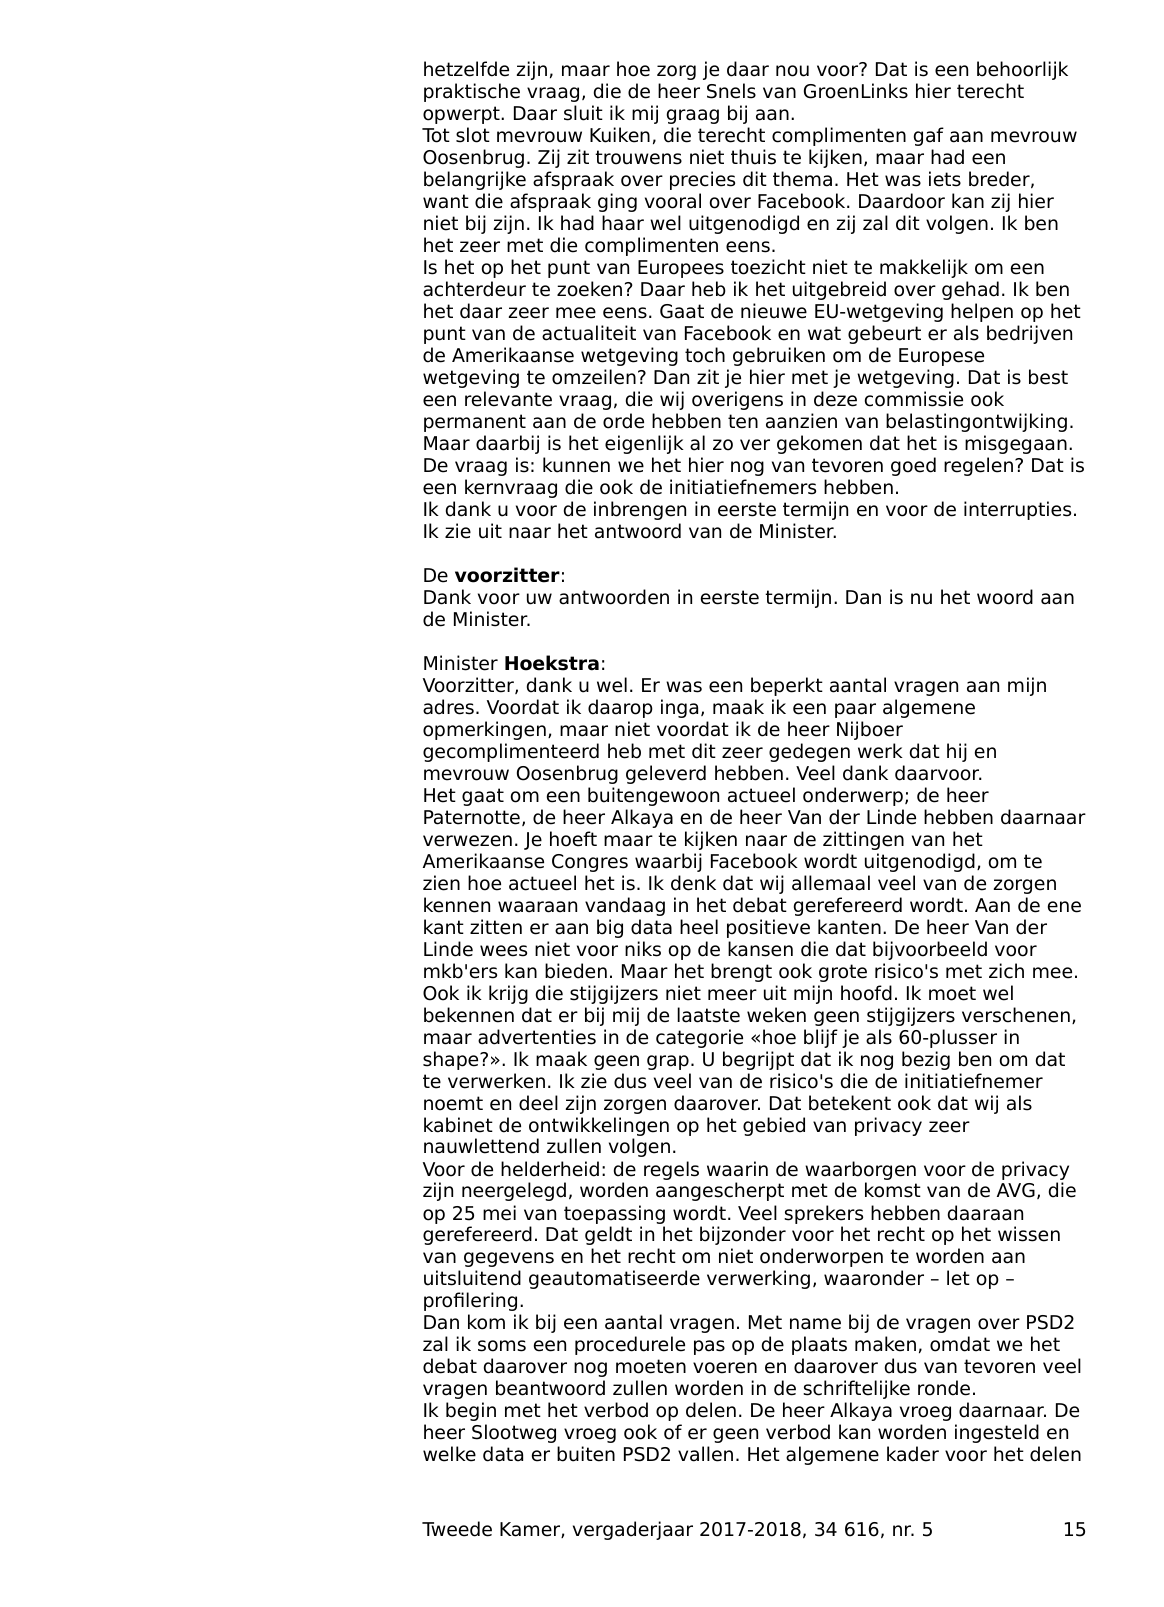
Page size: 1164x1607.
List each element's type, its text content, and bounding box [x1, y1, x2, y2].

text hetzelfde zijn, maar hoe zorg je daar nou voor? Dat is een behoorlijk praktische vraag, die de heer Snels van GroenLinks hier terecht opwerpt. Daar sluit ik mij graag bij aan. [422, 59, 1087, 125]
text Voorzitter, dank u wel. Er was een beperkt aantal vragen aan mijn adres. Voordat ik daarop inga, maak ik een paar algemene opmerkingen, maar niet voordat ik de heer Nijboer gecomplimenteerd heb met dit zeer gedegen werk dat hij en mevrouw Oosenbrug geleverd hebben. Veel dank daarvoor. [422, 675, 1087, 785]
text Tot slot mevrouw Kuiken, die terecht complimenten gaf aan mevrouw Oosenbrug. Zij zit trouwens niet thuis te kijken, maar had een belangrijke afspraak over precies dit thema. Het was iets breder, want die afspraak ging vooral over Facebook. Daardoor kan zij hier niet bij zijn. Ik had haar wel uitgenodigd en zij zal dit volgen. Ik ben het zeer met die complimenten eens. [422, 125, 1087, 257]
text Is het op het punt van Europees toezicht niet te makkelijk om een achterdeur te zoeken? Daar heb ik het uitgebreid over gehad. Ik ben het daar zeer mee eens. Gaat de nieuwe EU-wetgeving helpen op het punt van de actualiteit van Facebook en wat gebeurt er als bedrijven de Amerikaanse wetgeving toch gebruiken om de Europese wetgeving te omzeilen? Dan zit je hier met je wetgeving. Dat is best een relevante vraag, die wij overigens in deze commissie ook permanent aan de orde hebben ten aanzien van belastingontwijking. Maar daarbij is het eigenlijk al zo ver gekomen dat het is misgegaan. De vraag is: kunnen we het hier nog van tevoren goed regelen? Dat is een kernvraag die ook de initiatiefnemers hebben. [422, 257, 1087, 499]
text Ik begin met het verbod op delen. De heer Alkaya vroeg daarnaar. De heer Slootweg vroeg ook of er geen verbod kan worden ingesteld en welke data er buiten PSD2 vallen. Het algemene kader voor het delen [422, 1400, 1087, 1466]
text Ik dank u voor de inbrengen in eerste termijn en voor de interrupties. Ik zie uit naar het antwoord van de Minister. [422, 499, 1087, 543]
text Dan kom ik bij een aantal vragen. Met name bij de vragen over PSD2 zal ik soms een procedurele pas op de plaats maken, omdat we het debat daarover nog moeten voeren en daarover dus van tevoren veel vragen beantwoord zullen worden in de schriftelijke ronde. [422, 1312, 1087, 1400]
text Voor de helderheid: de regels waarin de waarborgen voor de privacy zijn neergelegd, worden aangescherpt met de komst van de AVG, die op 25 mei van toepassing wordt. Veel sprekers hebben daaraan gerefereerd. Dat geldt in het bijzonder voor het recht op het wissen van gegevens en het recht om niet onderworpen te worden aan uitsluitend geautomatiseerde verwerking, waaronder – let op – profilering. [422, 1158, 1087, 1312]
text Dank voor uw antwoorden in eerste termijn. Dan is nu het woord aan de Minister. [422, 587, 1087, 631]
text De voorzitter: [422, 565, 1087, 587]
text Het gaat om een buitengewoon actueel onderwerp; de heer Paternotte, de heer Alkaya en de heer Van der Linde hebben daarnaar verwezen. Je hoeft maar te kijken naar de zittingen van het Amerikaanse Congres waarbij Facebook wordt uitgenodigd, om te zien hoe actueel het is. Ik denk dat wij allemaal veel van de zorgen kennen waaraan vandaag in het debat gerefereerd wordt. Aan de ene kant zitten er aan big data heel positieve kanten. De heer Van der Linde wees niet voor niks op de kansen die dat bijvoorbeeld voor mkb'ers kan bieden. Maar het brengt ook grote risico's met zich mee. Ook ik krijg die stijgijzers niet meer uit mijn hoofd. Ik moet wel bekennen dat er bij mij de laatste weken geen stijgijzers verschenen, maar advertenties in de categorie «hoe blijf je als 60-plusser in shape?». Ik maak geen grap. U begrijpt dat ik nog bezig ben om dat te verwerken. Ik zie dus veel van de risico's die de initiatiefnemer noemt en deel zijn zorgen daarover. Dat betekent ook dat wij als kabinet de ontwikkelingen op het gebied van privacy zeer nauwlettend zullen volgen. [422, 785, 1087, 1158]
text Minister Hoekstra: [422, 653, 1087, 675]
